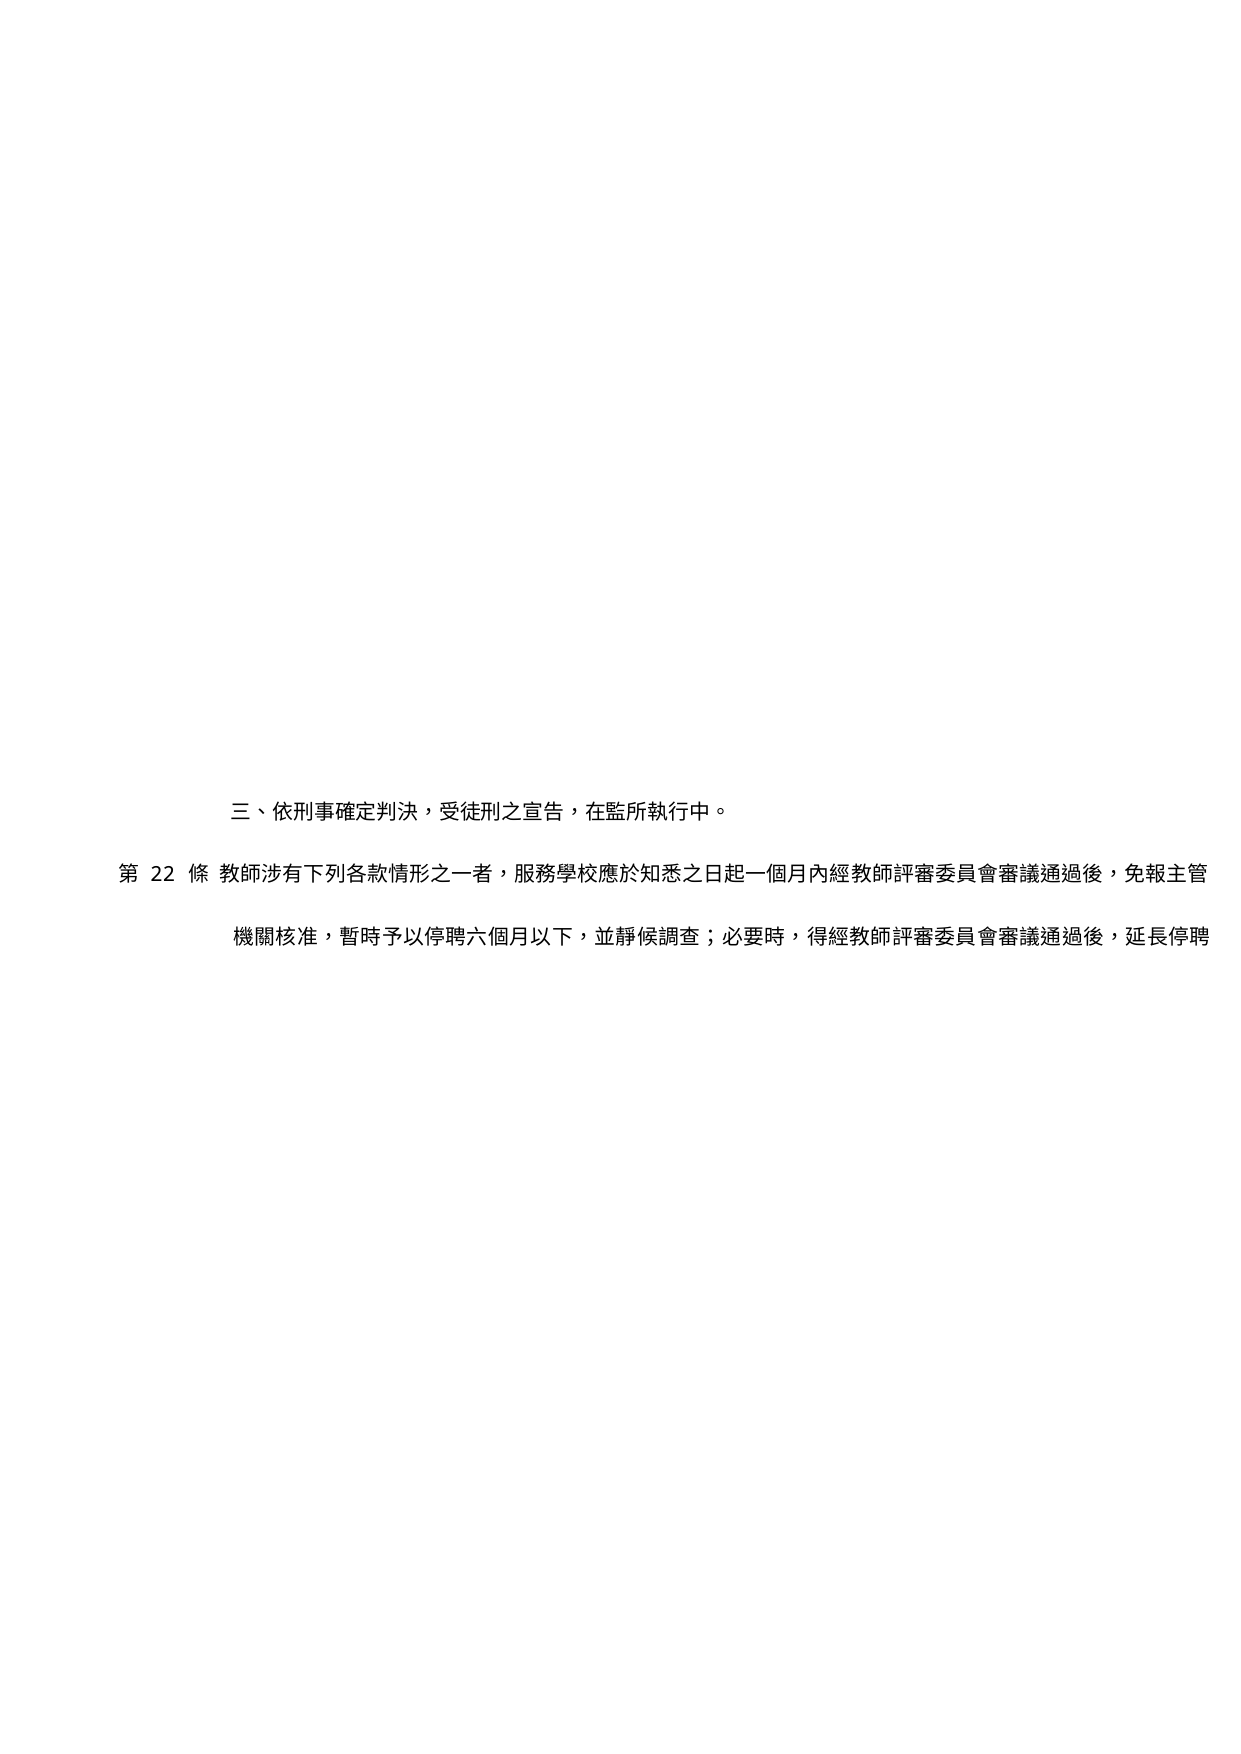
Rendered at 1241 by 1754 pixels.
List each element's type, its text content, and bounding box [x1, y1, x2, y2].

text 第 22 條 教師涉有下列各款情形之一者，服務學校應於知悉之日起一個月內經教師評審委員會審議通過後，免報主管機關核准，暫時予以停聘六個月以下，並靜候調查；必要時，得經教師評審委員會審議通過後，延長停聘 [118, 831, 1211, 956]
text 三、依刑事確定判決，受徒刑之宣告，在監所執行中。 [118, 768, 1211, 831]
